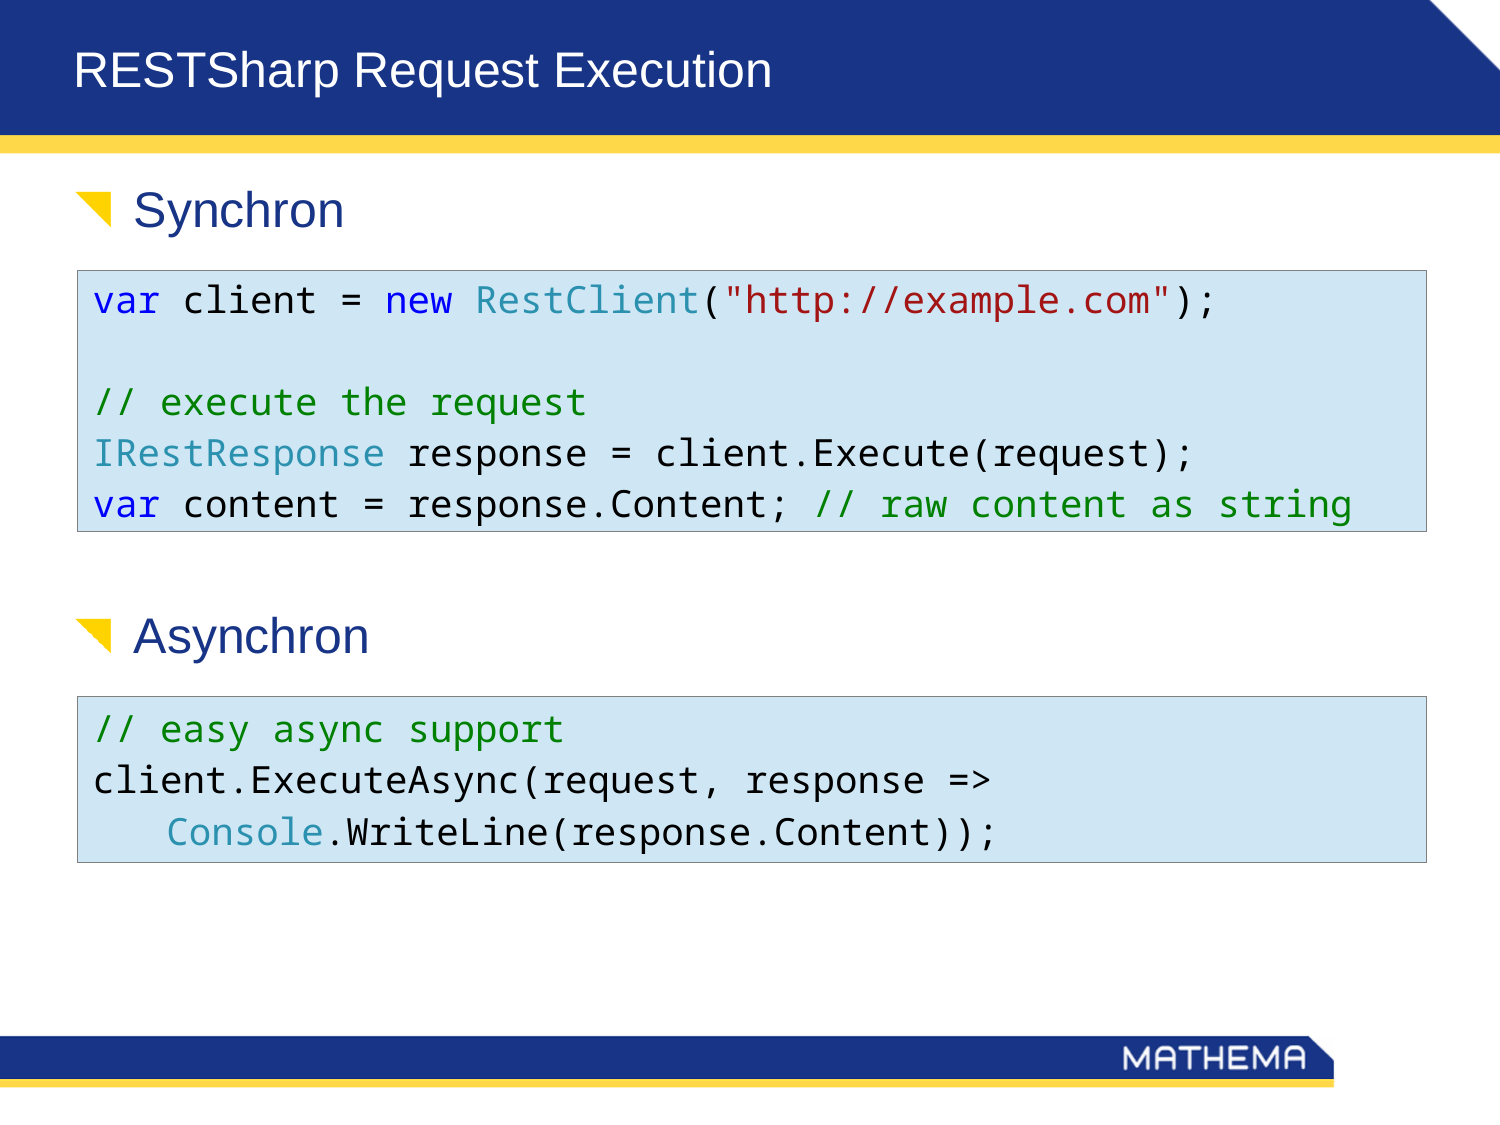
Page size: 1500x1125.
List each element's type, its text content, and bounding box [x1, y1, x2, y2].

title RESTSharp Request Execution [73, 40, 1276, 100]
list Synchron Asynchron [75, 181, 1426, 1008]
picture [0, 0, 1500, 1125]
text_box var client = new RestClient("http://example.com"); // execute the request IRestResponse response = client.Execute(request); var content = response.Content; // raw content as string [77, 270, 1427, 532]
text_box // easy async support client.ExecuteAsync(request, response => Console.WriteLine(response.Content)); [77, 696, 1427, 863]
